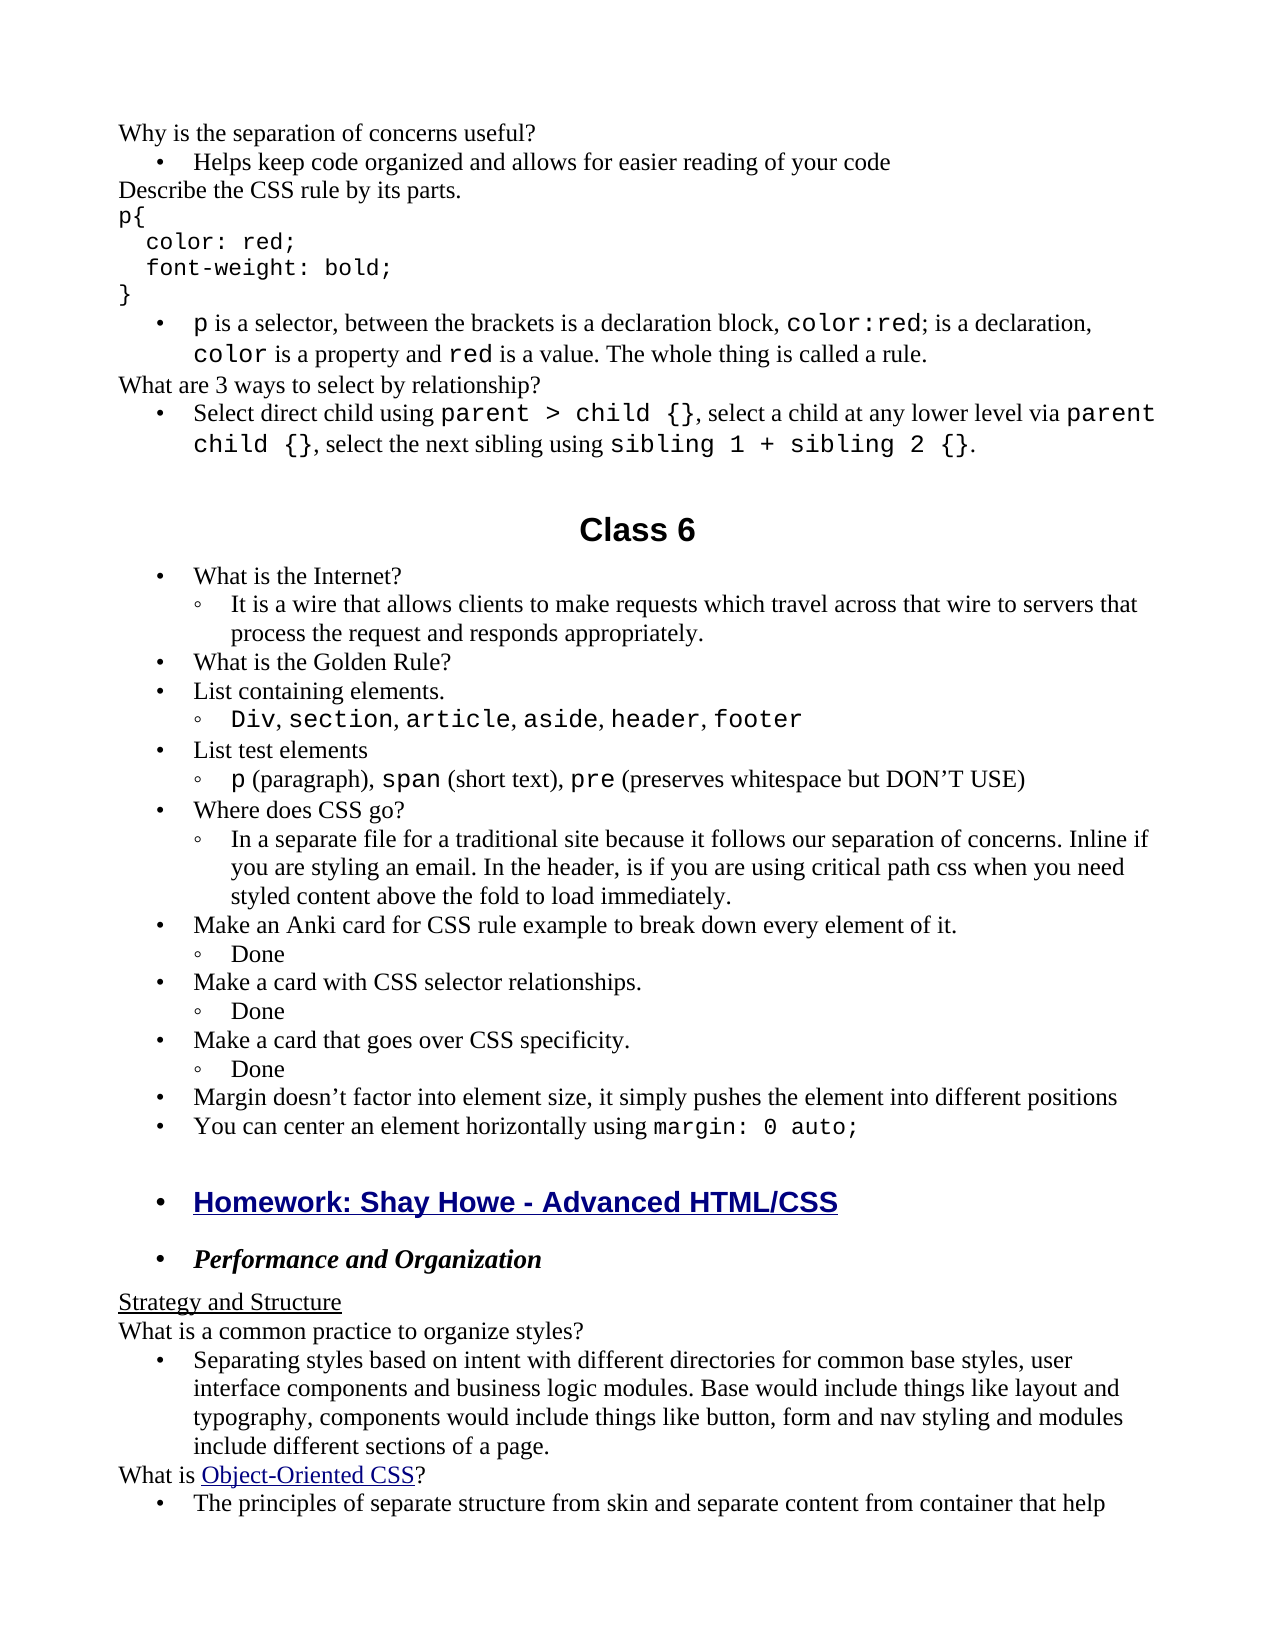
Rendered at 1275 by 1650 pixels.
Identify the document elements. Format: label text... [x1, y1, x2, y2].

list Separating styles based on intent with different directories for common base styles, user interface components and business logic modules. Base would include things like layout and typography, components would include things like button, form and nav styling and modules include different sections of a page. [156, 1345, 1157, 1460]
list Make an Anki card for CSS rule example to break down every element of it. [156, 910, 1157, 939]
text What are 3 ways to select by relationship? [118, 370, 1157, 398]
list Margin doesn’t factor into element size, it simply pushes the element into different positions [156, 1082, 1157, 1111]
text Describe the CSS rule by its parts. [118, 176, 1157, 204]
text Strategy and Structure [118, 1287, 1157, 1316]
text } [118, 282, 1157, 308]
list Done [193, 939, 1157, 967]
list The principles of separate structure from skin and separate content from container that help [156, 1488, 1157, 1517]
list What is the Internet? [156, 561, 1157, 589]
text What is Object-Oriented CSS? [118, 1460, 1157, 1488]
list Done [193, 1054, 1157, 1082]
list In a separate file for a traditional site because it follows our separation of concerns. Inline if you are styling an email. In the header, is if you are using critical path css when you need styled content above the fold to load immediately. [193, 824, 1157, 910]
list Performance and Organization [156, 1243, 1157, 1275]
list What is the Golden Rule? [156, 647, 1157, 676]
list Make a card with CSS selector relationships. [156, 967, 1157, 996]
text Why is the separation of concerns useful? [118, 118, 1157, 147]
text font-weight: bold; [118, 256, 1157, 282]
text color: red; [118, 230, 1157, 256]
text p{ [118, 204, 1157, 230]
list Helps keep code organized and allows for easier reading of your code [156, 147, 1157, 176]
list You can center an element horizontally using margin: 0 auto; [156, 1111, 1157, 1141]
list Where does CSS go? [156, 795, 1157, 824]
list List containing elements. [156, 676, 1157, 704]
list Select direct child using parent > child {}, select a child at any lower level via parent child {}, select the next sibling using sibling 1 + sibling 2 {}. [156, 398, 1157, 460]
subtitle Class 6 [118, 510, 1157, 548]
list p (paragraph), span (short text), pre (preserves whitespace but DON’T USE) [193, 764, 1157, 795]
list Homework: Shay Howe - Advanced HTML/CSS [156, 1185, 1157, 1218]
list p is a selector, between the brackets is a declaration block, color:red; is a declaration, color is a property and red is a value. The whole thing is called a rule. [156, 308, 1157, 370]
text What is a common practice to organize styles? [118, 1316, 1157, 1345]
list Div, section, article, aside, header, footer [193, 704, 1157, 735]
list Done [193, 996, 1157, 1025]
list List test elements [156, 735, 1157, 764]
list It is a wire that allows clients to make requests which travel across that wire to servers that process the request and responds appropriately. [193, 589, 1157, 647]
list Make a card that goes over CSS specificity. [156, 1025, 1157, 1054]
